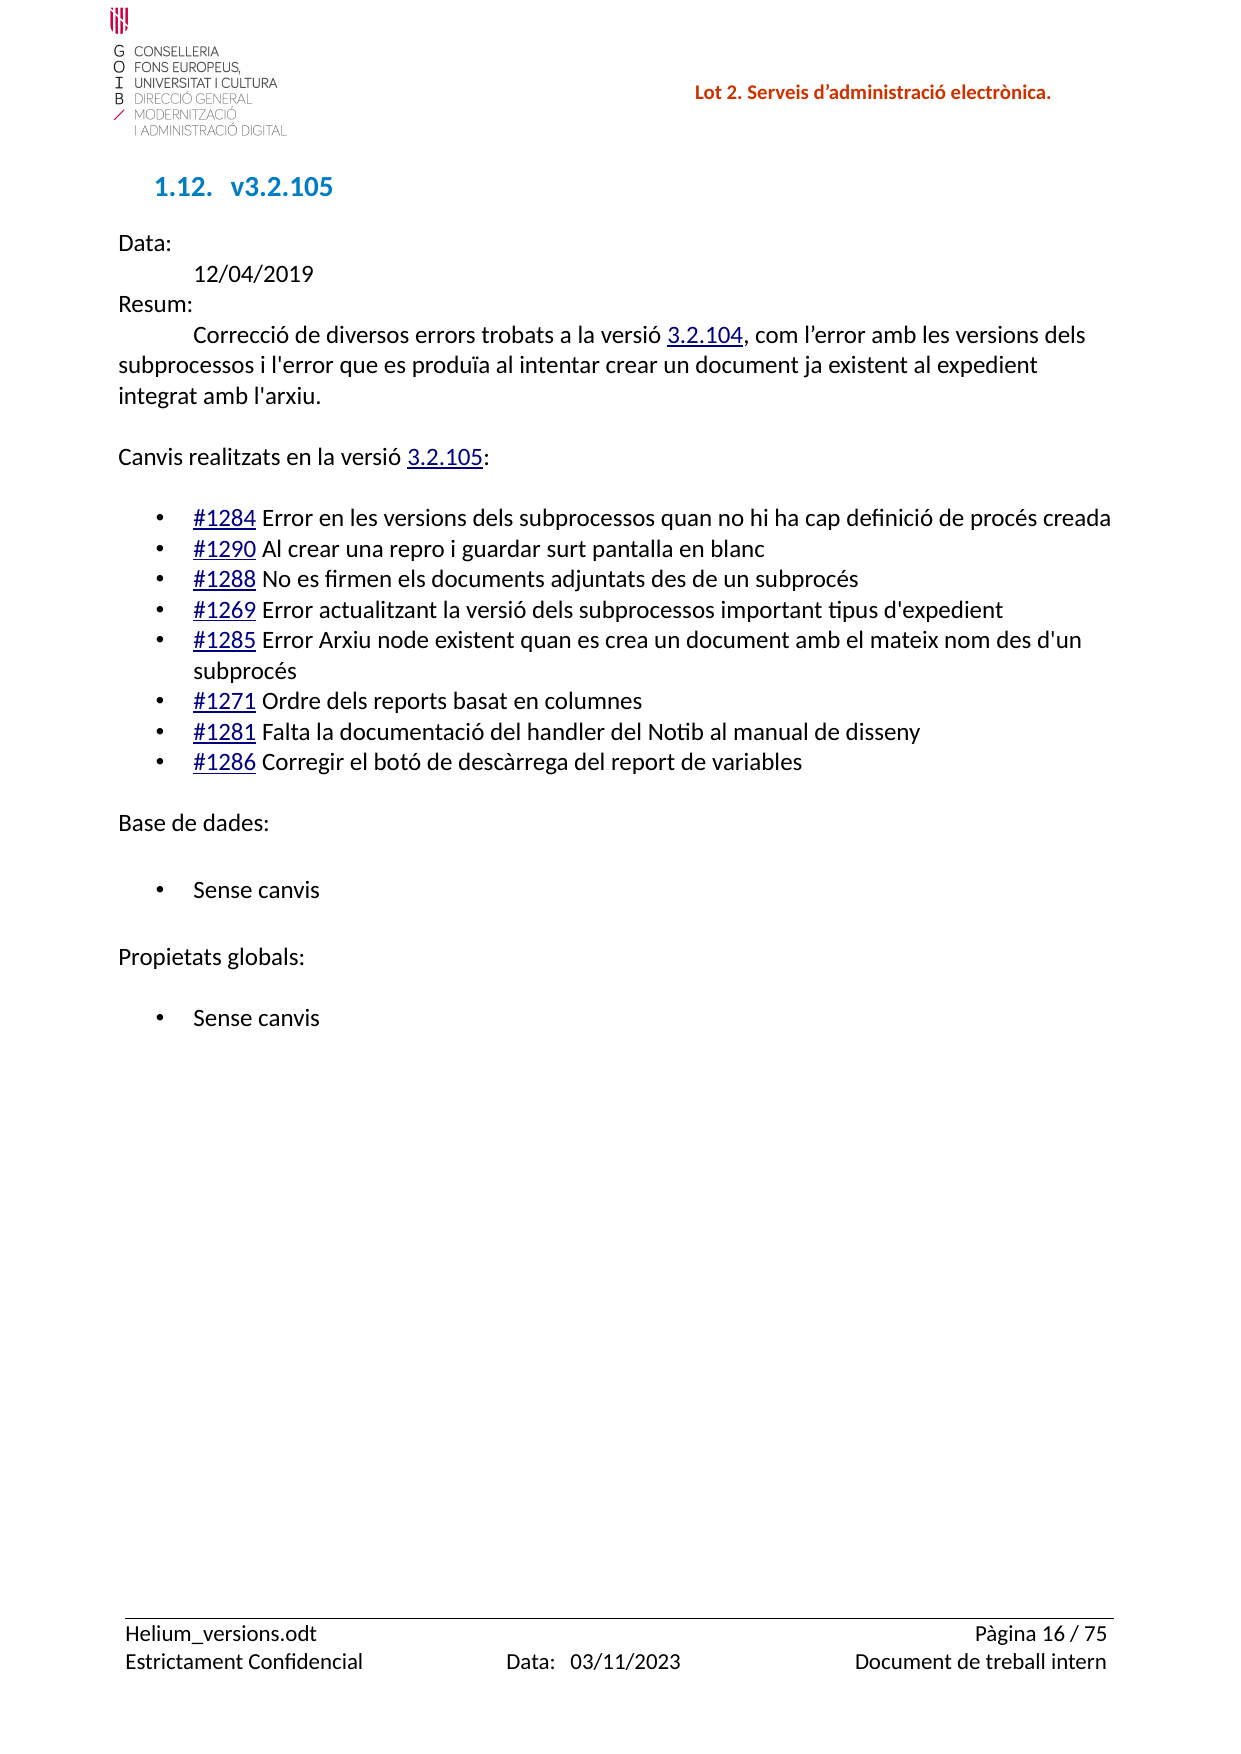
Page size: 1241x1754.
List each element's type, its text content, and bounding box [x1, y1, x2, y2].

list Sense canvis [156, 874, 1122, 905]
list #1284 Error en les versions dels subprocessos quan no hi ha cap definició de procés creada [156, 502, 1122, 533]
list #1290 Al crear una repro i guardar surt pantalla en blanc [156, 533, 1122, 563]
list Sense canvis [156, 1002, 1122, 1033]
text Canvis realitzats en la versió 3.2.105: [118, 441, 1122, 472]
text Base de dades: [118, 807, 1122, 838]
list #1269 Error actualitzant la versió dels subprocessos important tipus d'expedient [156, 594, 1122, 624]
list #1281 Falta la documentació del handler del Notib al manual de disseny [156, 716, 1122, 746]
subtitle v3.2.105 [153, 168, 1122, 204]
list #1286 Corregir el botó de descàrrega del report de variables [156, 746, 1122, 777]
text Propietats globals: [118, 941, 1122, 972]
list #1288 No es firmen els documents adjuntats des de un subprocés [156, 563, 1122, 594]
text 12/04/2019 [118, 258, 1122, 289]
list #1271 Ordre dels reports basat en columnes [156, 685, 1122, 716]
list #1285 Error Arxiu node existent quan es crea un document amb el mateix nom des d'un subprocés [156, 624, 1122, 685]
text Data: [118, 228, 1122, 258]
text Resum: [118, 289, 1122, 319]
picture [100, 0, 297, 144]
text Correcció de diversos errors trobats a la versió 3.2.104, com l’error amb les versions dels subprocessos i l'error que es produïa al intentar crear un document ja existent al expedient integrat amb l'arxiu. [118, 319, 1122, 411]
